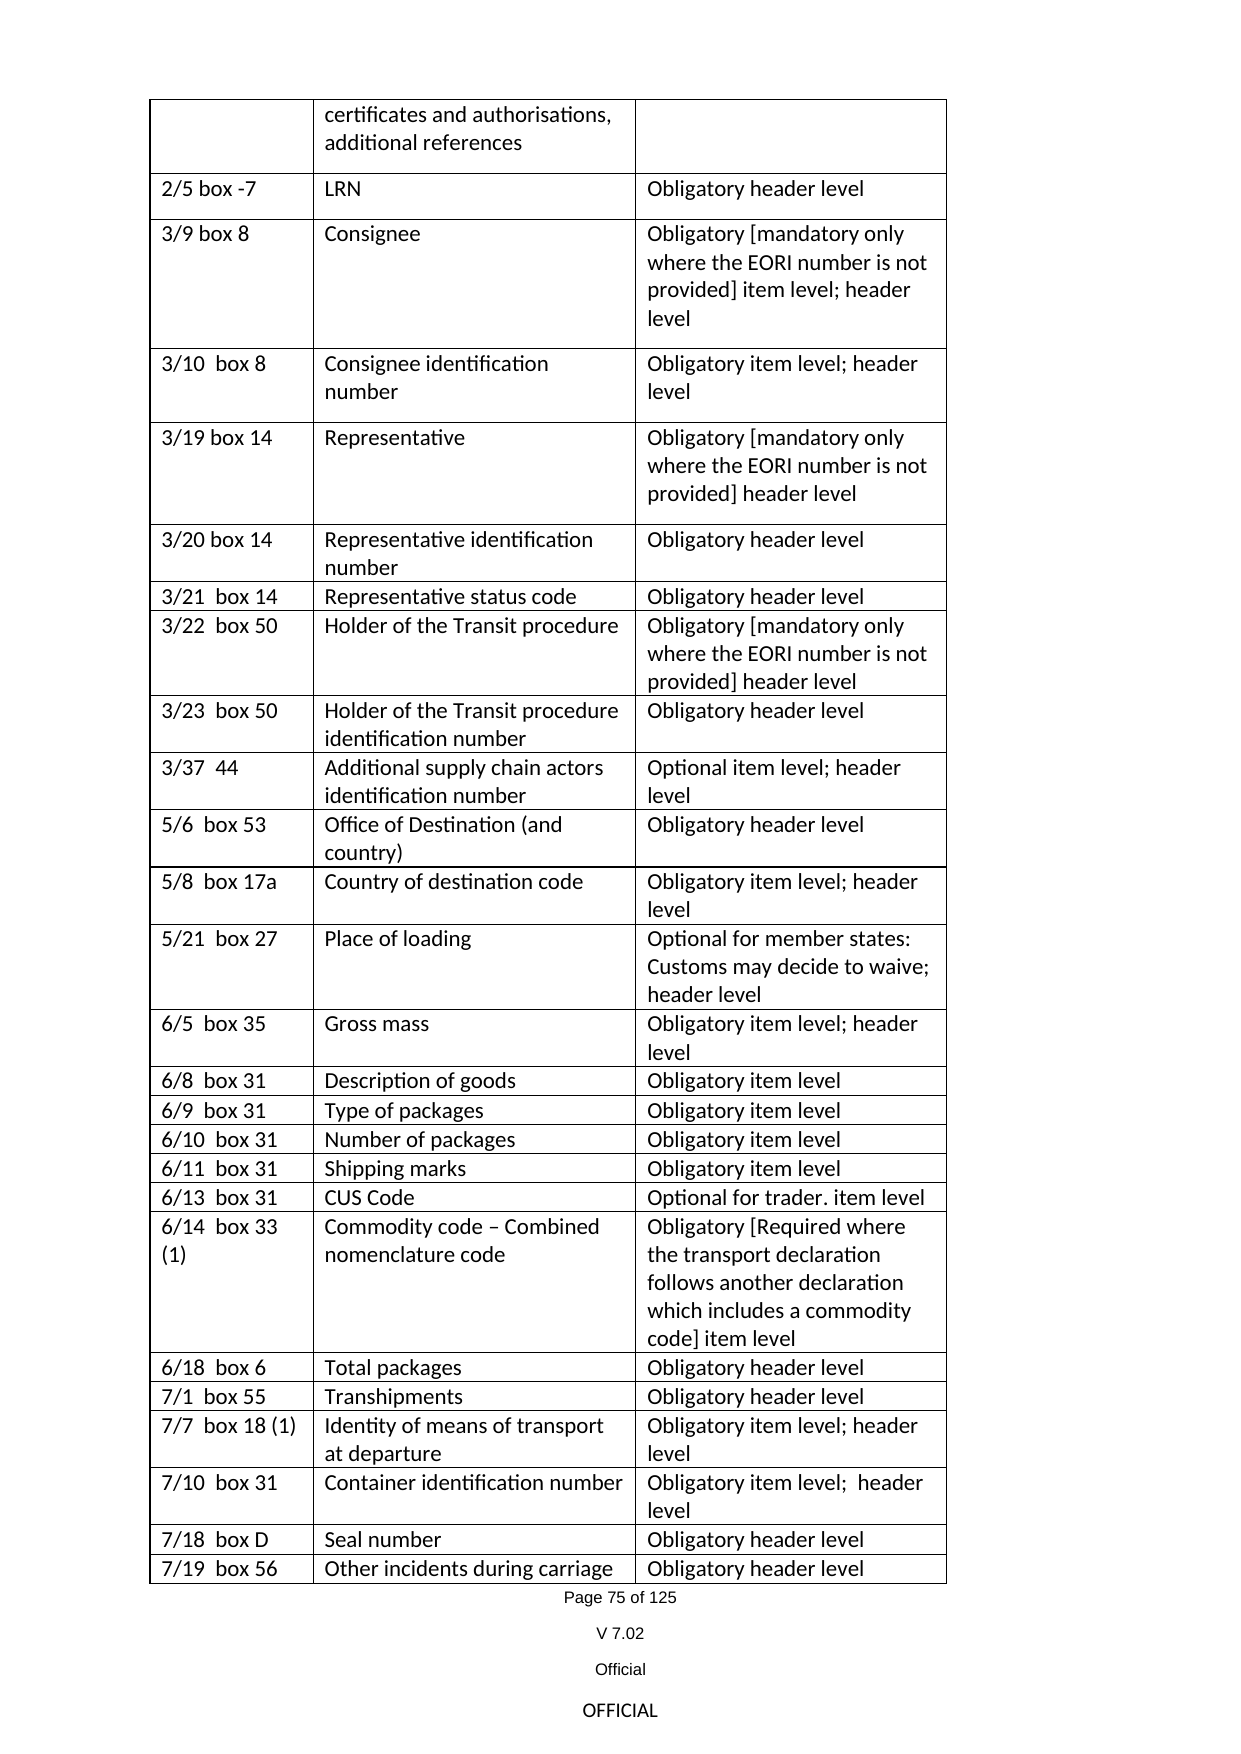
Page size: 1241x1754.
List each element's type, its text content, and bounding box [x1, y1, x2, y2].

table_cell 3/37 44 [151, 753, 313, 809]
table_cell Obligatory item level; header level [636, 1411, 946, 1467]
table_cell 7/10 box 31 [151, 1468, 313, 1524]
table_cell 5/21 box 27 [151, 925, 313, 1008]
table_cell 5/8 box 17a [151, 868, 313, 923]
table_cell 6/8 box 31 [151, 1067, 313, 1095]
table_cell Obligatory header level [636, 582, 946, 610]
table_cell 6/13 box 31 [151, 1183, 313, 1211]
table_cell Obligatory [mandatory only where the EORI number is not provided] header level [636, 611, 946, 695]
table_cell Obligatory item level [636, 1067, 946, 1095]
table_cell Office of Destination (and country) [314, 810, 635, 866]
table_cell Seal number [314, 1525, 635, 1553]
table_cell Holder of the Transit procedure [314, 611, 635, 695]
table_cell LRN [314, 174, 635, 218]
table_cell Obligatory [mandatory only where the EORI number is not provided] item level; header level [636, 220, 946, 348]
table_cell 5/6 box 53 [151, 810, 313, 866]
table_cell 3/20 box 14 [151, 525, 313, 581]
table_cell Obligatory item level [636, 1096, 946, 1124]
table_cell Representative identification number [314, 525, 635, 581]
table_cell [636, 100, 946, 173]
table_cell Optional for trader. item level [636, 1183, 946, 1211]
table_cell Obligatory header level [636, 1525, 946, 1553]
table_cell Representative status code [314, 582, 635, 610]
table_cell Additional supply chain actors identification number [314, 753, 635, 809]
table_cell Place of loading [314, 925, 635, 1008]
table_cell CUS Code [314, 1183, 635, 1211]
table_cell 6/18 box 6 [151, 1353, 313, 1381]
table_cell Optional for member states: Customs may decide to waive; header level [636, 925, 946, 1008]
table_cell 2/5 box -7 [151, 174, 313, 218]
table_cell 3/23 box 50 [151, 696, 313, 752]
table_cell Transhipments [314, 1382, 635, 1410]
table_cell Representative [314, 423, 635, 524]
table_cell 3/9 box 8 [151, 220, 313, 348]
table_cell Obligatory header level [636, 525, 946, 581]
table_cell Obligatory item level; header level [636, 349, 946, 422]
table_cell Gross mass [314, 1010, 635, 1066]
table_cell Obligatory header level [636, 810, 946, 866]
table_cell Other incidents during carriage [314, 1555, 635, 1582]
table_cell 3/22 box 50 [151, 611, 313, 695]
table_cell 6/14 box 33 (1) [151, 1212, 313, 1352]
table_cell Obligatory header level [636, 696, 946, 752]
table_cell Obligatory header level [636, 1382, 946, 1410]
table_cell Container identification number [314, 1468, 635, 1524]
table_cell 3/10 box 8 [151, 349, 313, 422]
table_cell Obligatory item level; header level [636, 1468, 946, 1524]
table_cell Identity of means of transport at departure [314, 1411, 635, 1467]
table_cell 7/1 box 55 [151, 1382, 313, 1410]
table_cell Description of goods [314, 1067, 635, 1095]
table_cell certificates and authorisations, additional references [314, 100, 635, 173]
table_cell 7/19 box 56 [151, 1555, 313, 1582]
table_cell Consignee identification number [314, 349, 635, 422]
table_cell 3/19 box 14 [151, 423, 313, 524]
table_cell Optional item level; header level [636, 753, 946, 809]
table_cell Obligatory [Required where the transport declaration follows another declaration which includes a commodity code] item level [636, 1212, 946, 1352]
table_cell [151, 100, 313, 173]
table_cell Holder of the Transit procedure identification number [314, 696, 635, 752]
table_cell 3/21 box 14 [151, 582, 313, 610]
table_cell Obligatory item level; header level [636, 1010, 946, 1066]
table_cell 6/9 box 31 [151, 1096, 313, 1124]
table_cell Consignee [314, 220, 635, 348]
table_cell Obligatory header level [636, 174, 946, 218]
table_cell Total packages [314, 1353, 635, 1381]
table_cell Country of destination code [314, 868, 635, 923]
table_cell Obligatory item level; header level [636, 868, 946, 923]
table_cell Obligatory header level [636, 1555, 946, 1582]
table_cell Obligatory item level [636, 1125, 946, 1153]
table_cell 7/18 box D [151, 1525, 313, 1553]
table_cell Obligatory item level [636, 1154, 946, 1182]
table_cell 7/7 box 18 (1) [151, 1411, 313, 1467]
table_cell Type of packages [314, 1096, 635, 1124]
table_cell Number of packages [314, 1125, 635, 1153]
table_cell Obligatory header level [636, 1353, 946, 1381]
table_cell 6/11 box 31 [151, 1154, 313, 1182]
table_cell Shipping marks [314, 1154, 635, 1182]
table_cell Commodity code – Combined nomenclature code [314, 1212, 635, 1352]
table_cell 6/5 box 35 [151, 1010, 313, 1066]
table_cell 6/10 box 31 [151, 1125, 313, 1153]
table_cell Obligatory [mandatory only where the EORI number is not provided] header level [636, 423, 946, 524]
